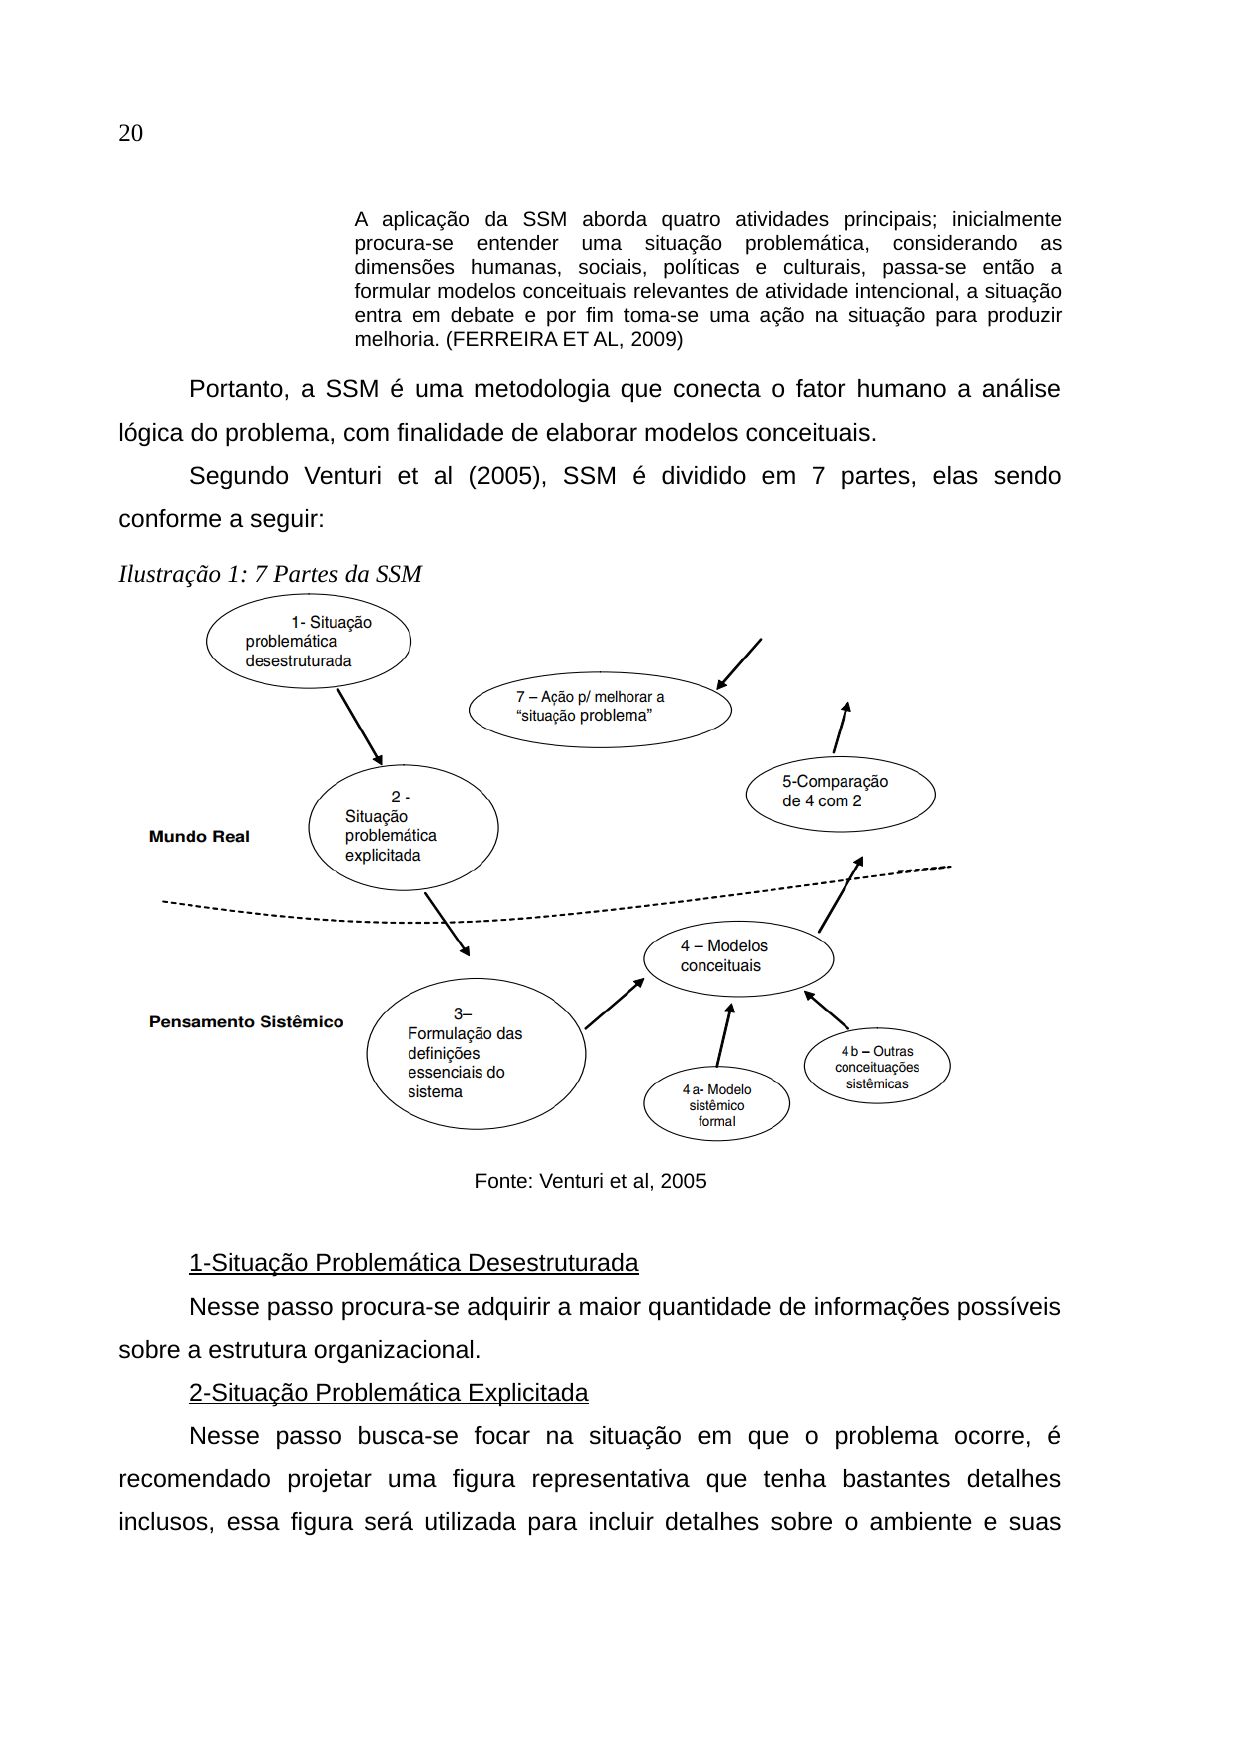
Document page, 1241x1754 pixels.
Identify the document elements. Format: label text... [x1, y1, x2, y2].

text Nesse passo procura-se adquirir a maior quantidade de informações possíveis sobre a estrutura organizacional. [118, 1292, 1063, 1363]
text Portanto, a SSM é uma metodologia que conecta o fator humano a análise lógica do problema, com finalidade de elaborar modelos conceituais. [118, 374, 1063, 446]
text Segundo Venturi et al (2005), SSM é dividido em 7 partes, elas sendo conforme a seguir: [118, 461, 1063, 532]
text 2-Situação Problemática Explicitada [118, 1378, 1063, 1407]
picture [118, 588, 1063, 1153]
text Fonte: Venturi et al, 2005 [118, 1169, 1063, 1193]
text 1-Situação Problemática Desestruturada [118, 1248, 1063, 1277]
text A aplicação da SSM aborda quatro atividades principais; inicialmente procura-se entender uma situação problemática, considerando as dimensões humanas, sociais, políticas e culturais, passa-se então a formular modelos conceituais relevantes de atividade intencional, a situação entra em debate e por fim toma-se uma ação na situação para produzir melhoria. (FERREIRA ET AL, 2009) [354, 207, 1063, 350]
text Nesse passo busca-se focar na situação em que o problema ocorre, é recomendado projetar uma figura representativa que tenha bastantes detalhes inclusos, essa figura será utilizada para incluir detalhes sobre o ambiente e suas [118, 1421, 1063, 1536]
text Ilustração 1: 7 Partes da SSM [118, 559, 1063, 588]
